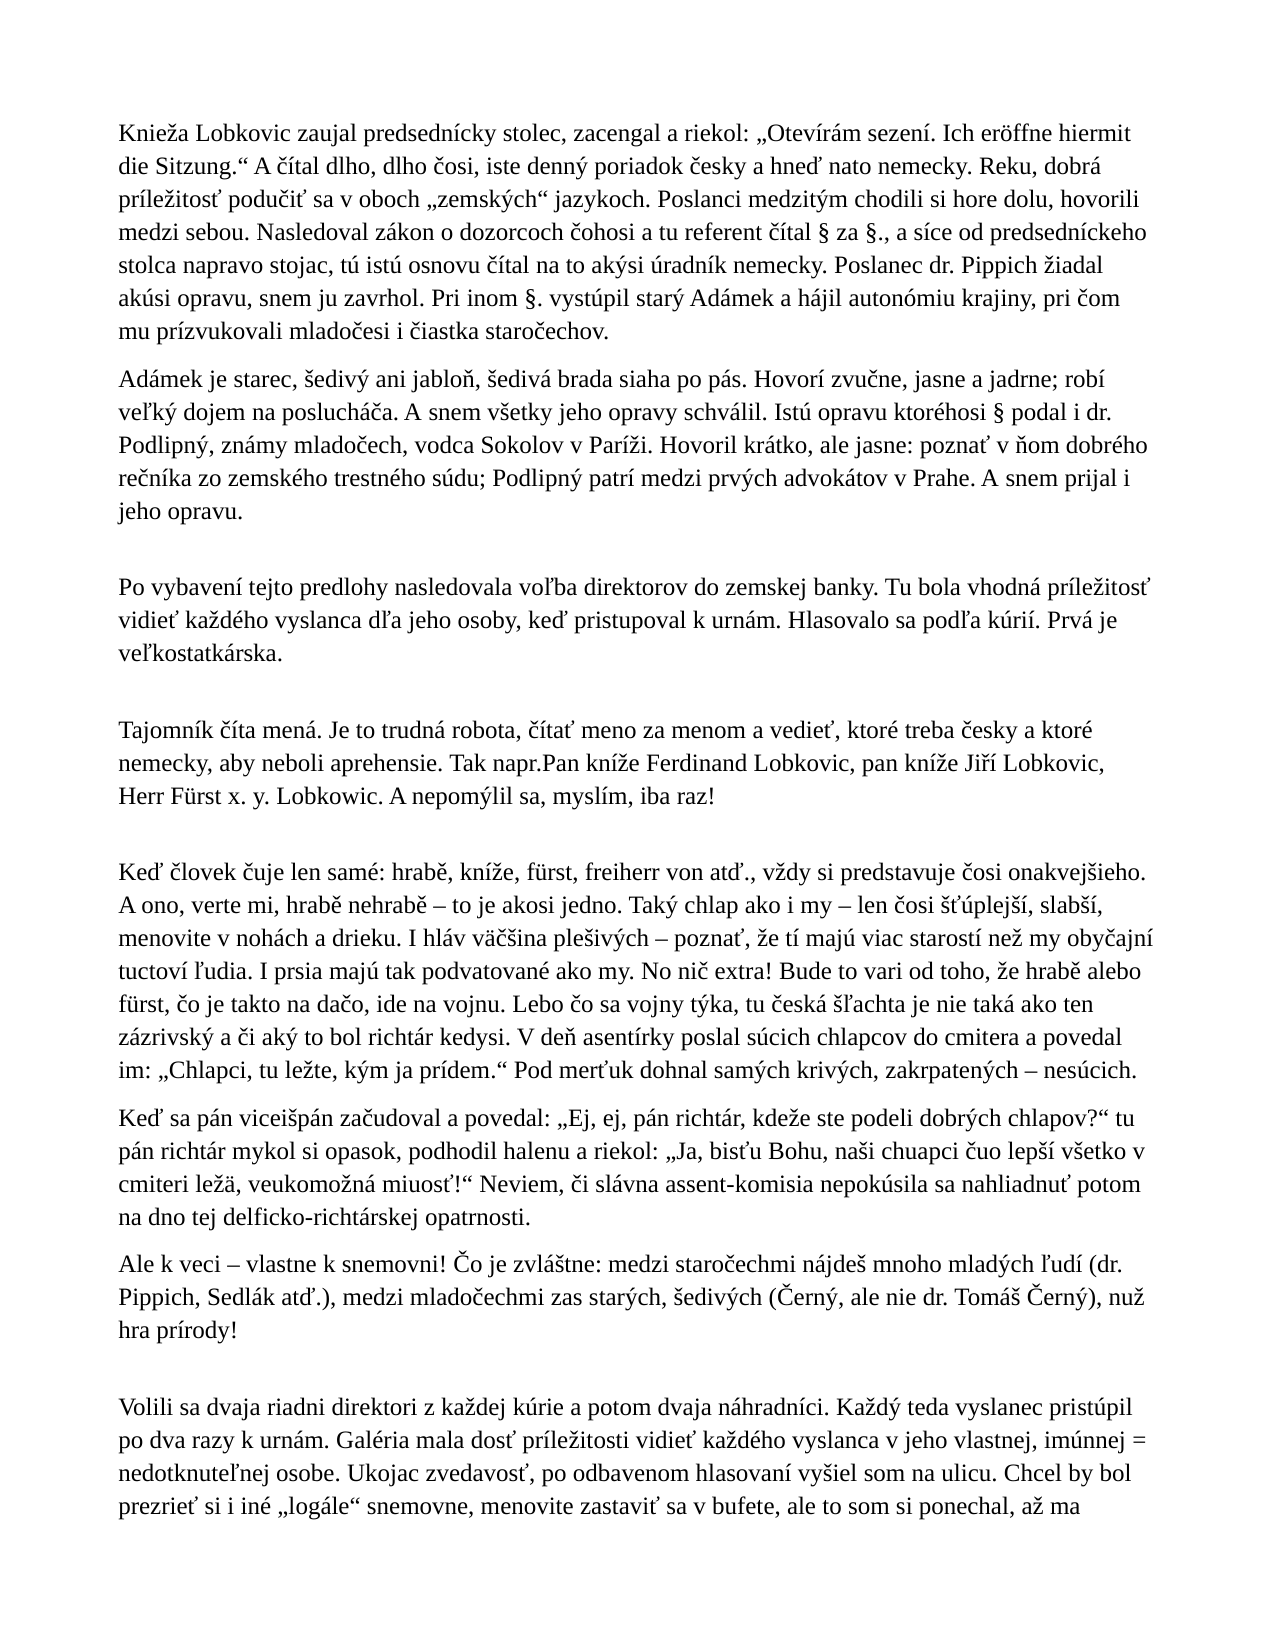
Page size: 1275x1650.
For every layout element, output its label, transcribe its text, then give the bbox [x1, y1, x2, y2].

text Keď človek čuje len samé: hrabě, kníže, fürst, freiherr von atď., vždy si predstavuje čosi onakvejšieho. A ono, verte mi, hrabě nehrabě – to je akosi jedno. Taký chlap ako i my – len čosi šťúplejší, slabší, menovite v nohách a drieku. I hláv väčšina plešivých – poznať, že tí majú viac starostí než my obyčajní tuctoví ľudia. I prsia majú tak podvatované ako my. No nič extra! Bude to vari od toho, že hrabě alebo fürst, čo je takto na dačo, ide na vojnu. Lebo čo sa vojny týka, tu česká šľachta je nie taká ako ten zázrivský a či aký to bol richtár kedysi. V deň asentírky poslal súcich chlapcov do cmitera a povedal im: „Chlapci, tu ležte, kým ja prídem.“ Pod merťuk dohnal samých krivých, zakrpatených – nesúcich. [118, 857, 1157, 1084]
text Volili sa dvaja riadni direktori z každej kúrie a potom dvaja náhradníci. Každý teda vyslanec pri­stúpil po dva razy k urnám. Galéria mala dosť príle­žitosti vidieť každého vyslanca v jeho vlastnej, imúnnej = nedotknuteľnej osobe. Ukojac zvedavosť, po odbavenom hlasovaní vyšiel som na ulicu. Chcel by bol prezrieť si i iné „logále“ snemovne, menovite zastaviť sa v bufete, ale to som si ponechal, až ma [118, 1392, 1157, 1520]
text Ale k veci – vlastne k snemovni! Čo je zvláštne: medzi staročechmi nájdeš mnoho mladých ľudí (dr. Pippich, Sedlák atď.), medzi mladočechmi zas starých, šedivých (Černý, ale nie dr. Tomáš Černý), nuž hra prírody! [118, 1249, 1157, 1344]
text Po vybavení tejto predlohy nasledovala voľba direktorov do zemskej banky. Tu bola vhodná príležitosť vidieť každého vyslanca dľa jeho osoby, keď pristupoval k urnám. Hlasovalo sa podľa kúrií. Prvá je veľkostatkárska. [118, 572, 1157, 667]
text Adámek je starec, šedivý ani jabloň, šedivá brada siaha po pás. Hovorí zvučne, jasne a jadrne; robí veľký dojem na poslucháča. A snem všetky jeho opravy schválil. Istú opravu ktoréhosi § podal i dr. Podlipný, známy mladočech, vodca Sokolov v Paríži. Hovoril krátko, ale jasne: poznať v ňom dobrého rečníka zo zemského trestného súdu; Podlipný patrí medzi prvých advokátov v Prahe. A snem prijal i jeho opravu. [118, 364, 1157, 525]
text Knieža Lobkovic zaujal predsednícky stolec, zacengal a riekol: „Otevírám sezení. Ich eröffne hiermit die Sitzung.“ A čítal dlho, dlho čosi, iste denný poriadok česky a hneď nato nemecky. Reku, dobrá príležitosť podučiť sa v oboch „zemských“ jazykoch. Poslanci medzitým chodili si hore dolu, hovorili medzi sebou. Nasledoval zákon o dozorcoch čohosi a tu referent čítal § za §., a síce od predsedníckeho stolca napravo stojac, tú istú osnovu čítal na to akýsi úradník nemecky. Poslanec dr. Pippich žiadal akúsi opravu, snem ju zavrhol. Pri inom §. vystúpil starý Adámek a hájil autonómiu krajiny, pri čom mu prízvukovali mladočesi i čiastka staročechov. [118, 118, 1157, 345]
text Tajomník číta mená. Je to trudná robota, čítať meno za menom a vedieť, ktoré treba česky a ktoré nemecky, aby neboli aprehensie. Tak napr.Pan kníže Ferdinand Lobkovic, pan kníže Jiří Lobkovic, Herr Fürst x. y. Lobkowic. A nepomýlil sa, myslím, iba raz! [118, 715, 1157, 809]
text Keď sa pán viceišpán začudoval a povedal: „Ej, ej, pán richtár, kdeže ste podeli dobrých chlapov?“ tu pán richtár mykol si opasok, podhodil halenu a riekol: „Ja, bisťu Bohu, naši chuapci čuo lepší všetko v cmiteri ležä, veukomožná miuosť!“ Neviem, či slávna assent-komisia nepokúsila sa nahliadnuť potom na dno tej delficko-richtárskej opatrnosti. [118, 1103, 1157, 1231]
